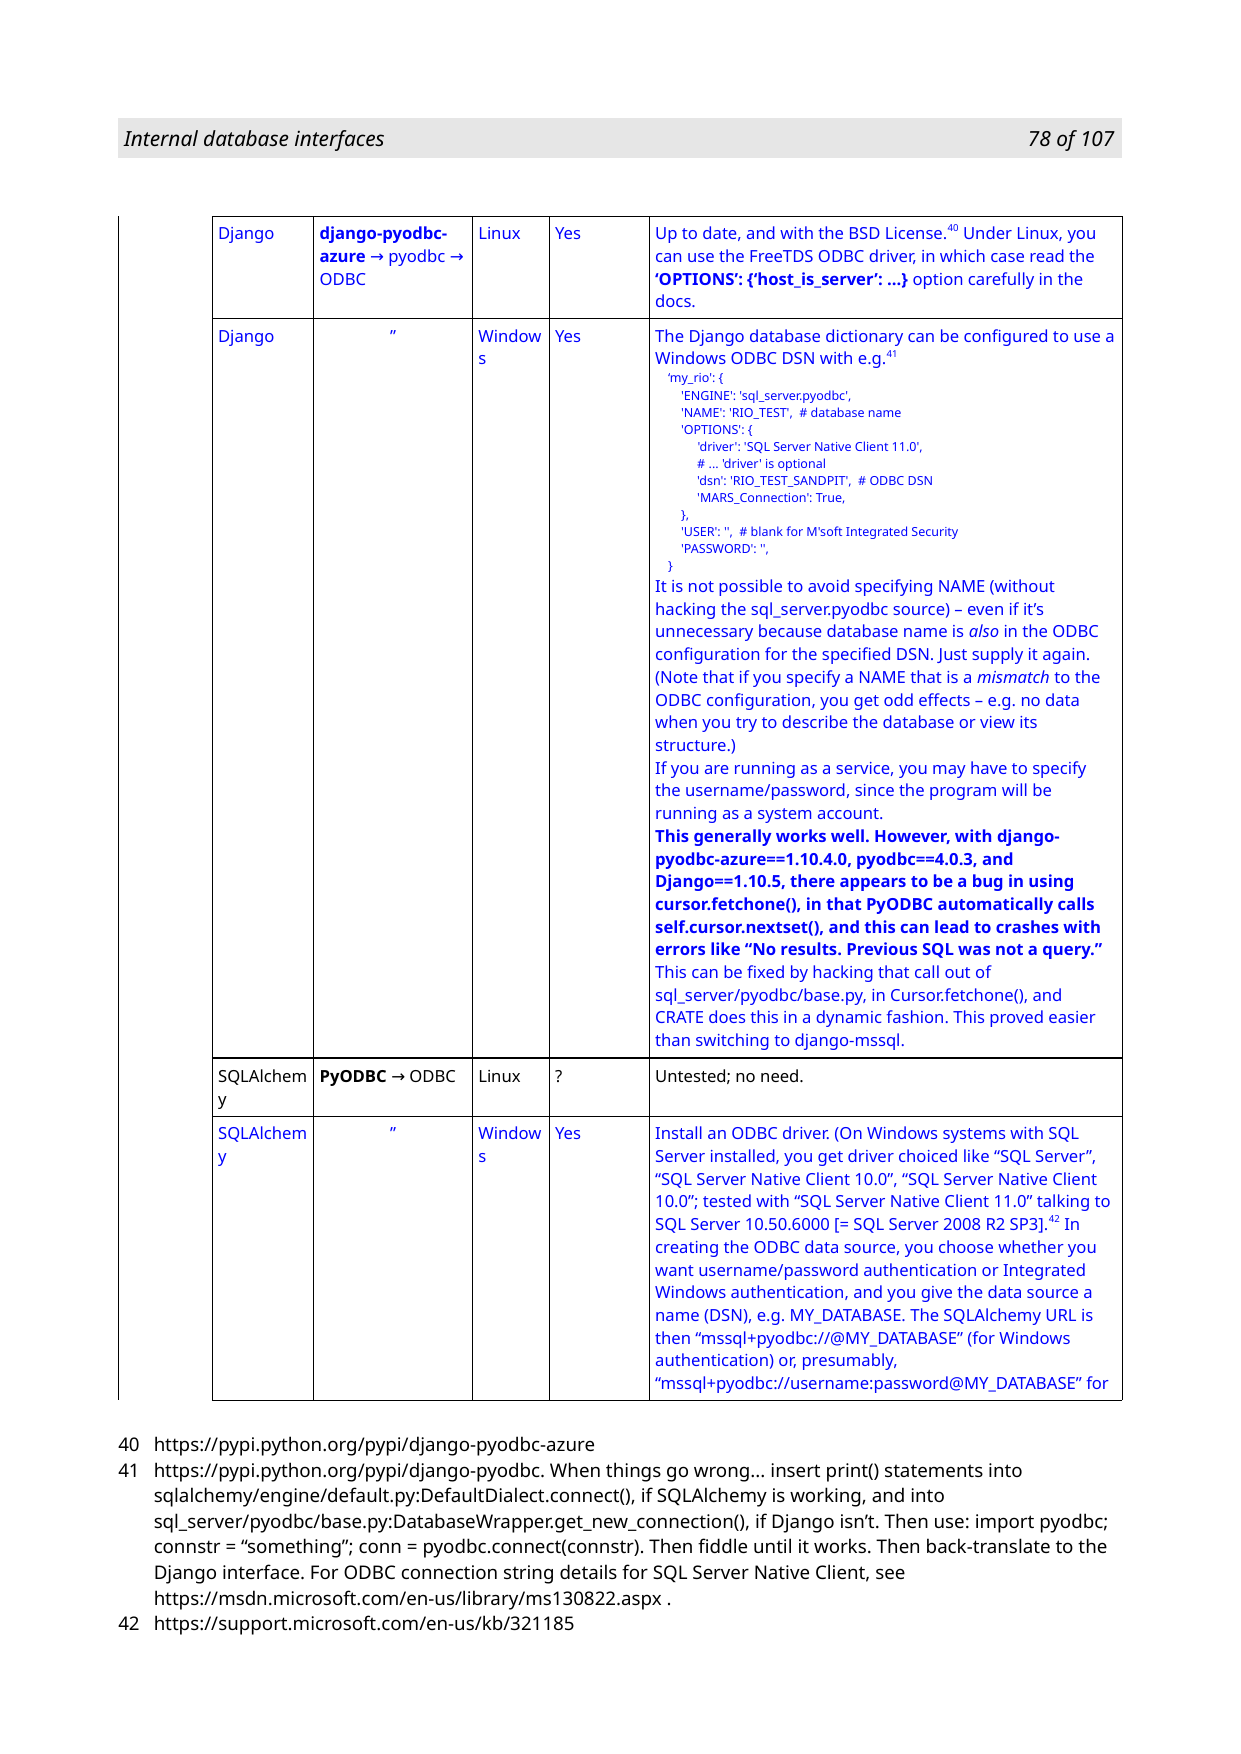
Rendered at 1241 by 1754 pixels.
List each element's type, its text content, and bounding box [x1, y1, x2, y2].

table_cell Up to date, and with the BSD License. Under Linux, you can use the FreeTDS ODBC driver, in which case read the ‘OPTIONS’: {‘host_is_server’: ...} option carefully in the docs. [650, 217, 1122, 318]
table_cell Windows [473, 1117, 549, 1400]
table_cell ” [314, 319, 472, 1057]
table_cell Yes [550, 217, 649, 318]
table_cell ” [314, 1117, 472, 1400]
table_cell [119, 1116, 212, 1400]
table_cell Django [213, 319, 313, 1057]
table_cell ? [550, 1059, 649, 1116]
table_cell Linux [473, 1059, 549, 1116]
table_cell Yes [550, 1117, 649, 1400]
table_cell SQLAlchemy [213, 1059, 313, 1116]
table_cell Untested; no need. [650, 1059, 1122, 1116]
table_cell Yes [550, 319, 649, 1057]
table_cell Django [213, 217, 313, 318]
table_cell SQLAlchemy [213, 1117, 313, 1400]
table_cell [119, 1057, 212, 1116]
table_cell Windows [473, 319, 549, 1057]
table_cell django-pyodbc-azure → pyodbc → ODBC [314, 217, 472, 318]
table_cell [119, 318, 212, 1057]
table_cell [119, 216, 212, 318]
table_cell Install an ODBC driver. (On Windows systems with SQL Server installed, you get driver choiced like “SQL Server”, “SQL Server Native Client 10.0”, “SQL Server Native Client 10.0”; tested with “SQL Server Native Client 11.0” talking to SQL Server 10.50.6000 [= SQL Server 2008 R2 SP3]. In creating the ODBC data source, you choose whether you want username/password authentication or Integrated Windows authentication, and you give the data source a name (DSN), e.g. MY_DATABASE. The SQLAlchemy URL is then “mssql+pyodbc://@MY_DATABASE” (for Windows authentication) or, presumably, “mssql+pyodbc://username:password@MY_DATABASE” for [650, 1117, 1122, 1400]
table_cell The Django database dictionary can be configured to use a Windows ODBC DSN with e.g. ‘my_rio': { 'ENGINE': 'sql_server.pyodbc', 'NAME': 'RIO_TEST', # database name 'OPTIONS': { 'driver': 'SQL Server Native Client 11.0', # ... 'driver' is optional 'dsn': 'RIO_TEST_SANDPIT', # ODBC DSN 'MARS_Connection': True, }, 'USER': '', # blank for M'soft Integrated Security 'PASSWORD': '', } It is not possible to avoid specifying NAME (without hacking the sql_server.pyodbc source) – even if it’s unnecessary because database name is also in the ODBC configuration for the specified DSN. Just supply it again. (Note that if you specify a NAME that is a mismatch to the ODBC configuration, you get odd effects – e.g. no data when you try to describe the database or view its structure.) If you are running as a service, you may have to specify the username/password, since the program will be running as a system account. This generally works well. However, with django-pyodbc-azure==1.10.4.0, pyodbc==4.0.3, and Django==1.10.5, there appears to be a bug in using cursor.fetchone(), in that PyODBC automatically calls self.cursor.nextset(), and this can lead to crashes with errors like “No results. Previous SQL was not a query.” This can be fixed by hacking that call out of sql_server/pyodbc/base.py, in Cursor.fetchone(), and CRATE does this in a dynamic fashion. This proved easier than switching to django-mssql. [650, 319, 1122, 1057]
table_cell Linux [473, 217, 549, 318]
table_cell PyODBC → ODBC [314, 1059, 472, 1116]
